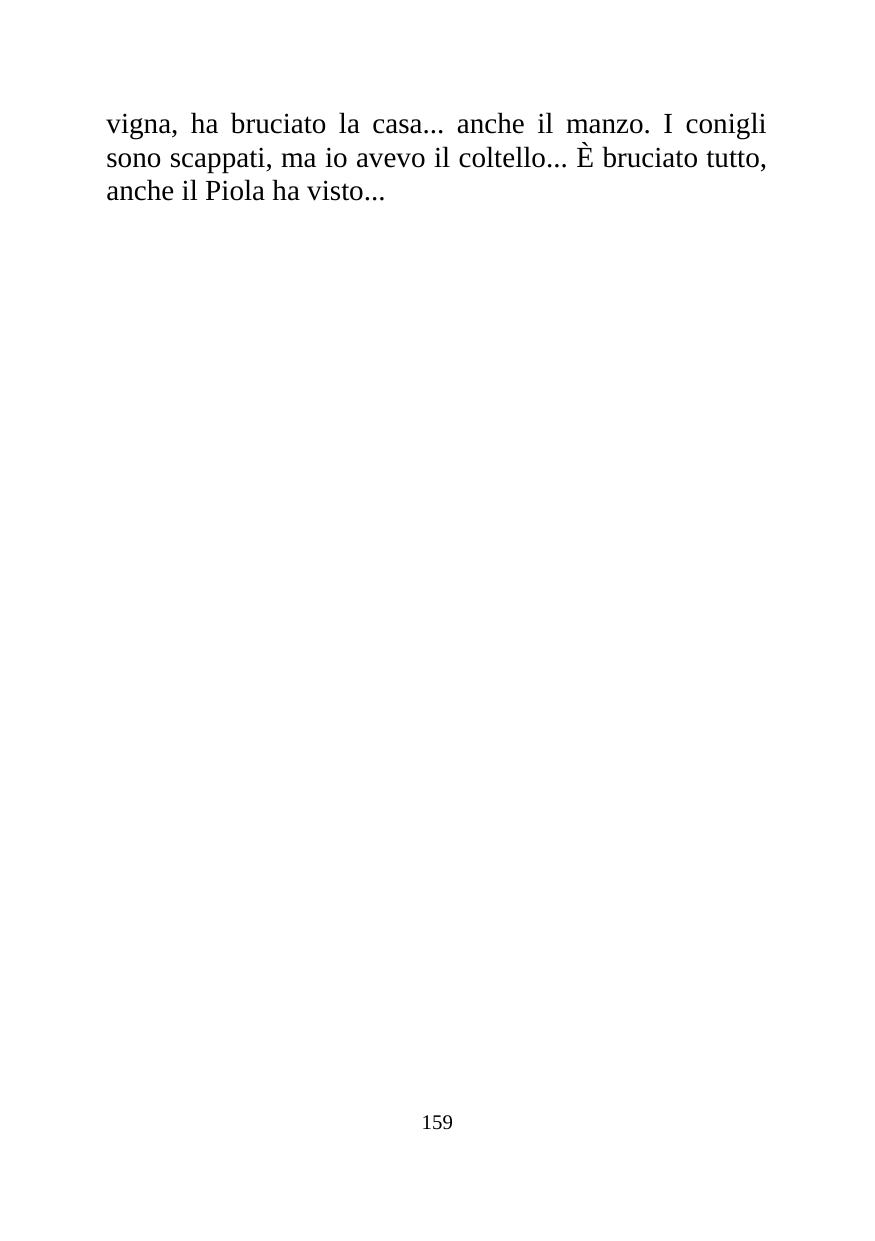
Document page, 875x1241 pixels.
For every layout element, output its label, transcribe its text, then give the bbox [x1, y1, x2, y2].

text vigna, ha bruciato la casa... anche il manzo. I conigli sono scappati, ma io avevo il coltello... È bruciato tutto, anche il Piola ha visto... [106, 106, 768, 207]
